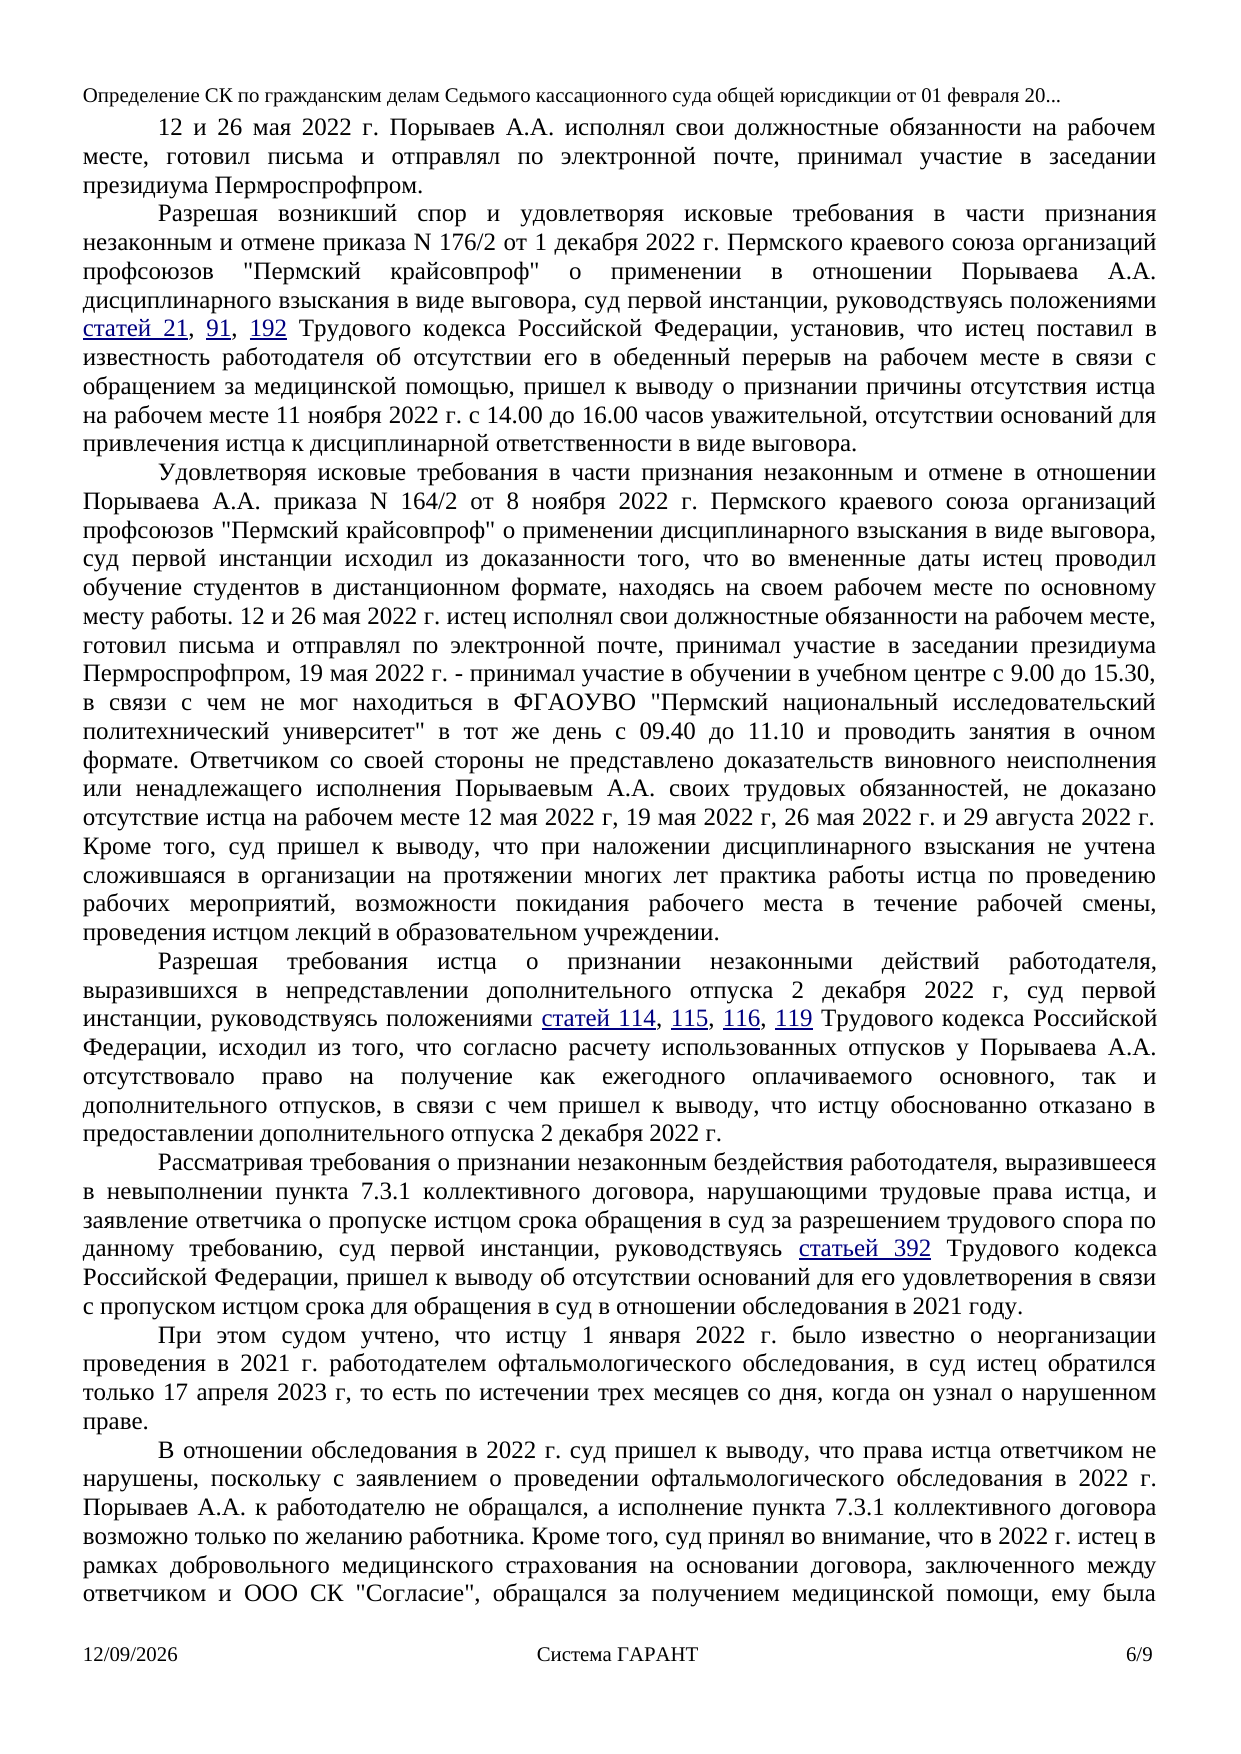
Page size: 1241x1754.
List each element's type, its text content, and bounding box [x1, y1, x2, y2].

text В отношении обследования в 2022 г. суд пришел к выводу, что права истца ответчиком не нарушены, поскольку с заявлением о проведении офтальмологического обследования в 2022 г. Порываев А.А. к работодателю не обращался, а исполнение пункта 7.3.1 коллективного договора возможно только по желанию работника. Кроме того, суд принял во внимание, что в 2022 г. истец в рамках добровольного медицинского страхования на основании договора, заключенного между ответчиком и ООО СК "Согласие", обращался за получением медицинской помощи, ему была [83, 1435, 1157, 1607]
text При этом судом учтено, что истцу 1 января 2022 г. было известно о неорганизации проведения в 2021 г. работодателем офтальмологического обследования, в суд истец обратился только 17 апреля 2023 г, то есть по истечении трех месяцев со дня, когда он узнал о нарушенном праве. [83, 1320, 1157, 1435]
text 12 и 26 мая 2022 г. Порываев А.А. исполнял свои должностные обязанности на рабочем месте, готовил письма и отправлял по электронной почте, принимал участие в заседании президиума Пермроспрофпром. [83, 112, 1157, 198]
text Разрешая требования истца о признании незаконными действий работодателя, выразившихся в непредставлении дополнительного отпуска 2 декабря 2022 г, суд первой инстанции, руководствуясь положениями статей 114, 115, 116, 119 Трудового кодекса Российской Федерации, исходил из того, что согласно расчету использованных отпусков у Порываева А.А. отсутствовало право на получение как ежегодного оплачиваемого основного, так и дополнительного отпусков, в связи с чем пришел к выводу, что истцу обоснованно отказано в предоставлении дополнительного отпуска 2 декабря 2022 г. [83, 946, 1157, 1147]
text Удовлетворяя исковые требования в части признания незаконным и отмене в отношении Порываева А.А. приказа N 164/2 от 8 ноября 2022 г. Пермского краевого союза организаций профсоюзов "Пермский крайсовпроф" о применении дисциплинарного взыскания в виде выговора, суд первой инстанции исходил из доказанности того, что во вмененные даты истец проводил обучение студентов в дистанционном формате, находясь на своем рабочем месте по основному месту работы. 12 и 26 мая 2022 г. истец исполнял свои должностные обязанности на рабочем месте, готовил письма и отправлял по электронной почте, принимал участие в заседании президиума Пермроспрофпром, 19 мая 2022 г. - принимал участие в обучении в учебном центре с 9.00 до 15.30, в связи с чем не мог находиться в ФГАОУВО "Пермский национальный исследовательский политехнический университет" в тот же день с 09.40 до 11.10 и проводить занятия в очном формате. Ответчиком со своей стороны не представлено доказательств виновного неисполнения или ненадлежащего исполнения Порываевым А.А. своих трудовых обязанностей, не доказано отсутствие истца на рабочем месте 12 мая 2022 г, 19 мая 2022 г, 26 мая 2022 г. и 29 августа 2022 г. Кроме того, суд пришел к выводу, что при наложении дисциплинарного взыскания не учтена сложившаяся в организации на протяжении многих лет практика работы истца по проведению рабочих мероприятий, возможности покидания рабочего места в течение рабочей смены, проведения истцом лекций в образовательном учреждении. [83, 457, 1157, 946]
text Рассматривая требования о признании незаконным бездействия работодателя, выразившееся в невыполнении пункта 7.3.1 коллективного договора, нарушающими трудовые права истца, и заявление ответчика о пропуске истцом срока обращения в суд за разрешением трудового спора по данному требованию, суд первой инстанции, руководствуясь статьей 392 Трудового кодекса Российской Федерации, пришел к выводу об отсутствии оснований для его удовлетворения в связи с пропуском истцом срока для обращения в суд в отношении обследования в 2021 году. [83, 1147, 1157, 1320]
text Разрешая возникший спор и удовлетворяя исковые требования в части признания незаконным и отмене приказа N 176/2 от 1 декабря 2022 г. Пермского краевого союза организаций профсоюзов "Пермский крайсовпроф" о применении в отношении Порываева А.А. дисциплинарного взыскания в виде выговора, суд первой инстанции, руководствуясь положениями статей 21, 91, 192 Трудового кодекса Российской Федерации, установив, что истец поставил в известность работодателя об отсутствии его в обеденный перерыв на рабочем месте в связи с обращением за медицинской помощью, пришел к выводу о признании причины отсутствия истца на рабочем месте 11 ноября 2022 г. с 14.00 до 16.00 часов уважительной, отсутствии оснований для привлечения истца к дисциплинарной ответственности в виде выговора. [83, 198, 1157, 457]
